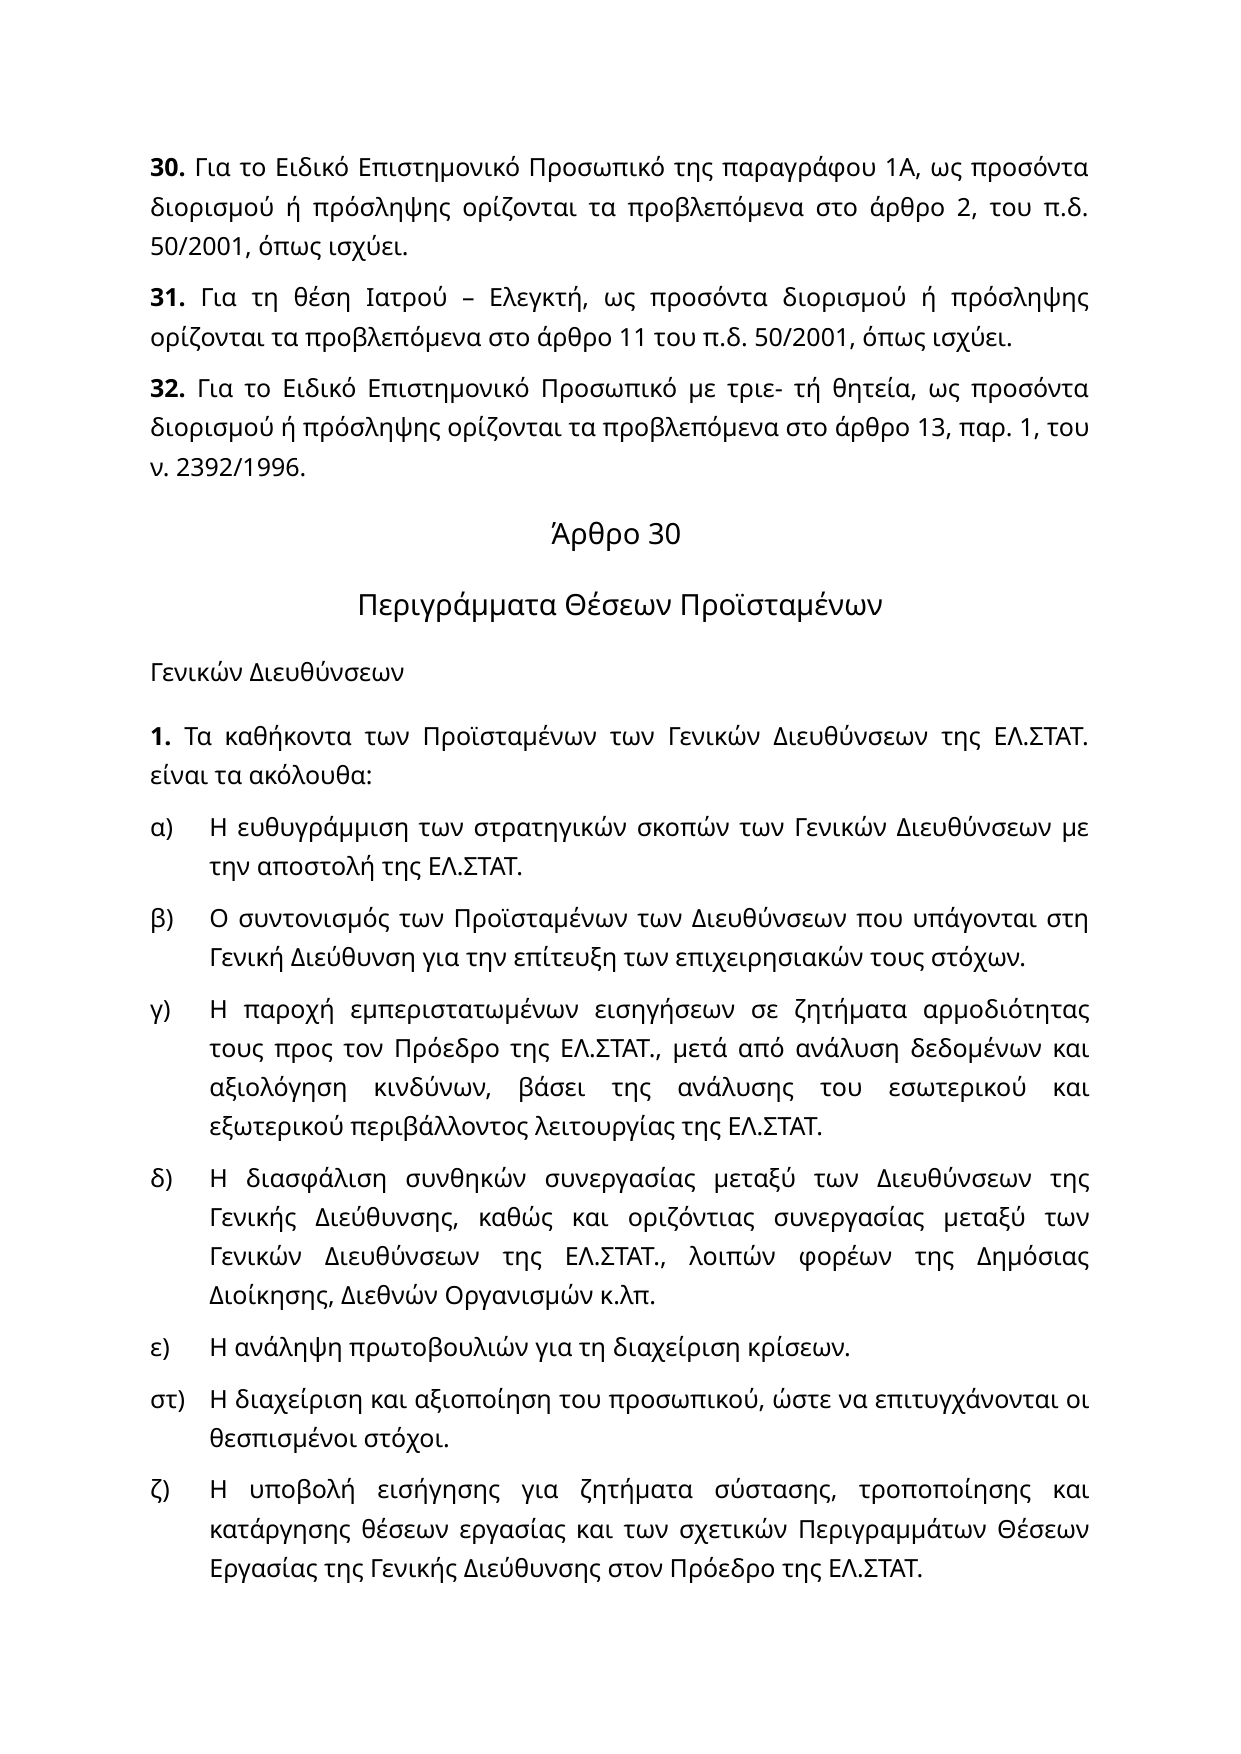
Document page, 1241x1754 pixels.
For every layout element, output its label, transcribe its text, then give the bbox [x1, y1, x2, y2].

subtitle Άρθρο 30 [150, 513, 1090, 553]
text 31. Για τη θέση Ιατρού – Ελεγκτή, ως προσόντα διορισμού ή πρόσληψης ορίζονται τα προβλεπόμενα στο άρθρο 11 του π.δ. 50/2001, όπως ισχύει. [150, 280, 1090, 353]
list α) Η ευθυγράμμιση των στρατηγικών σκοπών των Γενικών Διευθύνσεων με την αποστολή της ΕΛ.ΣΤΑΤ. [150, 809, 1090, 883]
list δ) Η διασφάλιση συνθηκών συνεργασίας μεταξύ των Διευθύνσεων της Γενικής Διεύθυνσης, καθώς και οριζόντιας συνεργασίας μεταξύ των Γενικών Διευθύνσεων της ΕΛ.ΣΤΑΤ., λοιπών φορέων της Δημόσιας Διοίκησης, Διεθνών Οργανισμών κ.λπ. [150, 1160, 1090, 1312]
text 32. Για το Ειδικό Επιστημονικό Προσωπικό με τριε- τή θητεία, ως προσόντα διορισμού ή πρόσληψης ορίζονται τα προβλεπόμενα στο άρθρο 13, παρ. 1, του ν. 2392/1996. [150, 371, 1090, 483]
subtitle Περιγράμματα Θέσεων Προϊσταμένων [150, 584, 1090, 624]
list στ) Η διαχείριση και αξιοποίηση του προσωπικού, ώστε να επιτυγχάνονται οι θεσπισμένοι στόχοι. [150, 1381, 1090, 1454]
list ε) Η ανάληψη πρωτοβουλιών για τη διαχείριση κρίσεων. [150, 1329, 1090, 1364]
list β) Ο συντονισμός των Προϊσταμένων των Διευθύνσεων που υπάγονται στη Γενική Διεύθυνση για την επίτευξη των επιχειρησιακών τους στόχων. [150, 900, 1090, 974]
text 30. Για το Ειδικό Επιστημονικό Προσωπικό της παραγράφου 1Α, ως προσόντα διορισμού ή πρόσληψης ορίζονται τα προβλεπόμενα στο άρθρο 2, του π.δ. 50/2001, όπως ισχύει. [150, 150, 1090, 262]
text Γενικών Διευθύνσεων [150, 654, 1090, 689]
list ζ) Η υποβολή εισήγησης για ζητήματα σύστασης, τροποποίησης και κατάργησης θέσεων εργασίας και των σχετικών Περιγραμμάτων Θέσεων Εργασίας της Γενικής Διεύθυνσης στον Πρόεδρο της ΕΛ.ΣΤΑΤ. [150, 1472, 1090, 1584]
list γ) Η παροχή εμπεριστατωμένων εισηγήσεων σε ζητήματα αρμοδιότητας τους προς τον Πρόεδρο της ΕΛ.ΣΤΑΤ., μετά από ανάλυση δεδομένων και αξιολόγηση κινδύνων, βάσει της ανάλυσης του εσωτερικού και εξωτερικού περιβάλλοντος λειτουργίας της ΕΛ.ΣΤΑΤ. [150, 991, 1090, 1143]
text 1. Τα καθήκοντα των Προϊσταμένων των Γενικών Διευθύνσεων της ΕΛ.ΣΤΑΤ. είναι τα ακόλουθα: [150, 719, 1090, 792]
